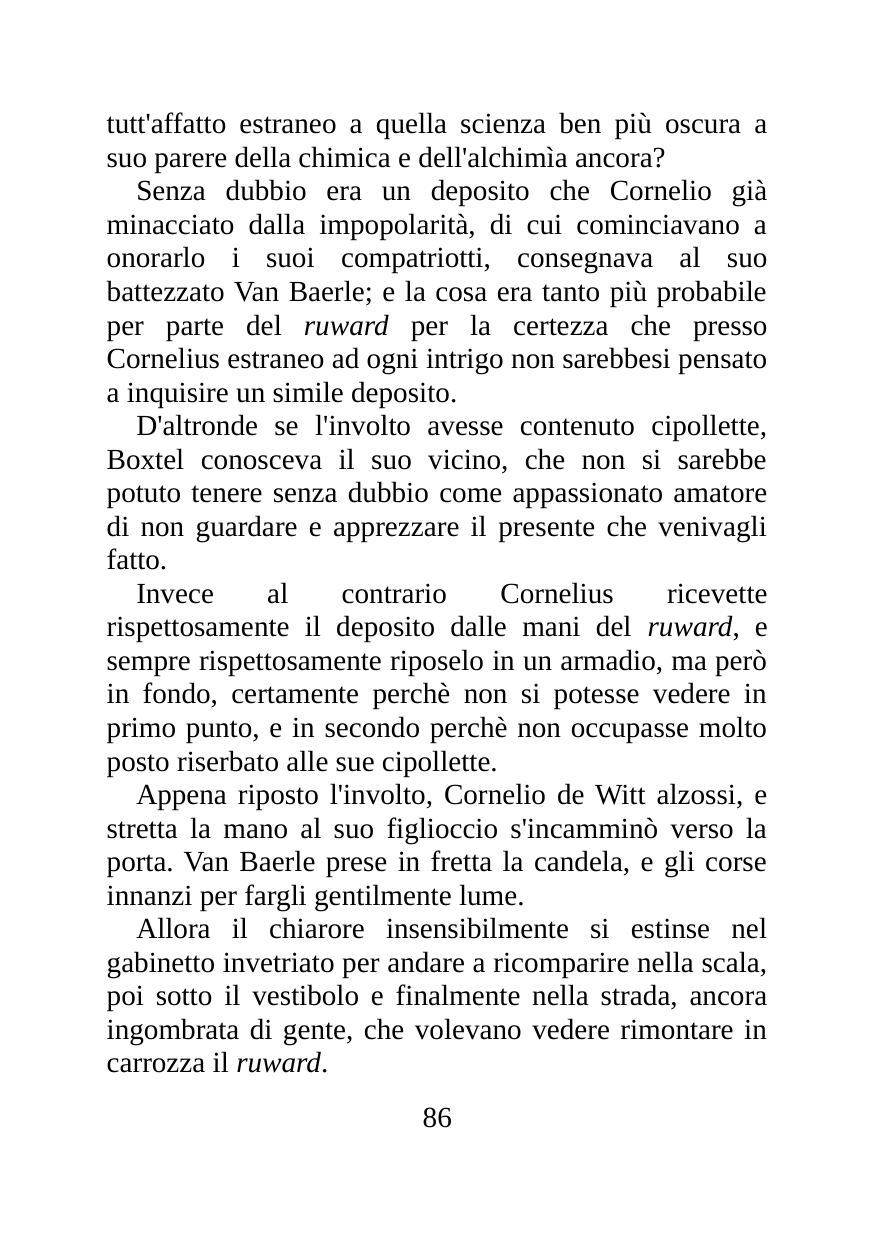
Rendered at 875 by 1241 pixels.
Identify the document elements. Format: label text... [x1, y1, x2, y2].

text Allora il chiarore insensibilmente si estinse nel gabinetto invetriato per andare a ricomparire nella scala, poi sotto il vestibolo e finalmente nella strada, ancora ingombrata di gente, che volevano vedere rimontare in carrozza il ruward. [106, 911, 768, 1079]
text Appena riposto l'involto, Cornelio de Witt alzossi, e stretta la mano al suo figlioccio s'incamminò verso la porta. Van Baerle prese in fretta la candela, e gli corse innanzi per fargli gentilmente lume. [106, 777, 768, 911]
text Invece al contrario Cornelius ricevette rispettosamente il deposito dalle mani del ruward, e sempre rispettosamente riposelo in un armadio, ma però in fondo, certamente perchè non si potesse vedere in primo punto, e in secondo perchè non occupasse molto posto riserbato alle sue cipollette. [106, 576, 768, 777]
text D'altronde se l'involto avesse contenuto cipollette, Boxtel conosceva il suo vicino, che non si sarebbe potuto tenere senza dubbio come appassionato amatore di non guardare e apprezzare il presente che venivagli fatto. [106, 408, 768, 576]
text tutt'affatto estraneo a quella scienza ben più oscura a suo parere della chimica e dell'alchimìa ancora? [106, 106, 768, 173]
text Senza dubbio era un deposito che Cornelio già minacciato dalla impopolarità, di cui cominciavano a onorarlo i suoi compatriotti, consegnava al suo battezzato Van Baerle; e la cosa era tanto più probabile per parte del ruward per la certezza che presso Cornelius estraneo ad ogni intrigo non sarebbesi pensato a inquisire un simile deposito. [106, 173, 768, 408]
